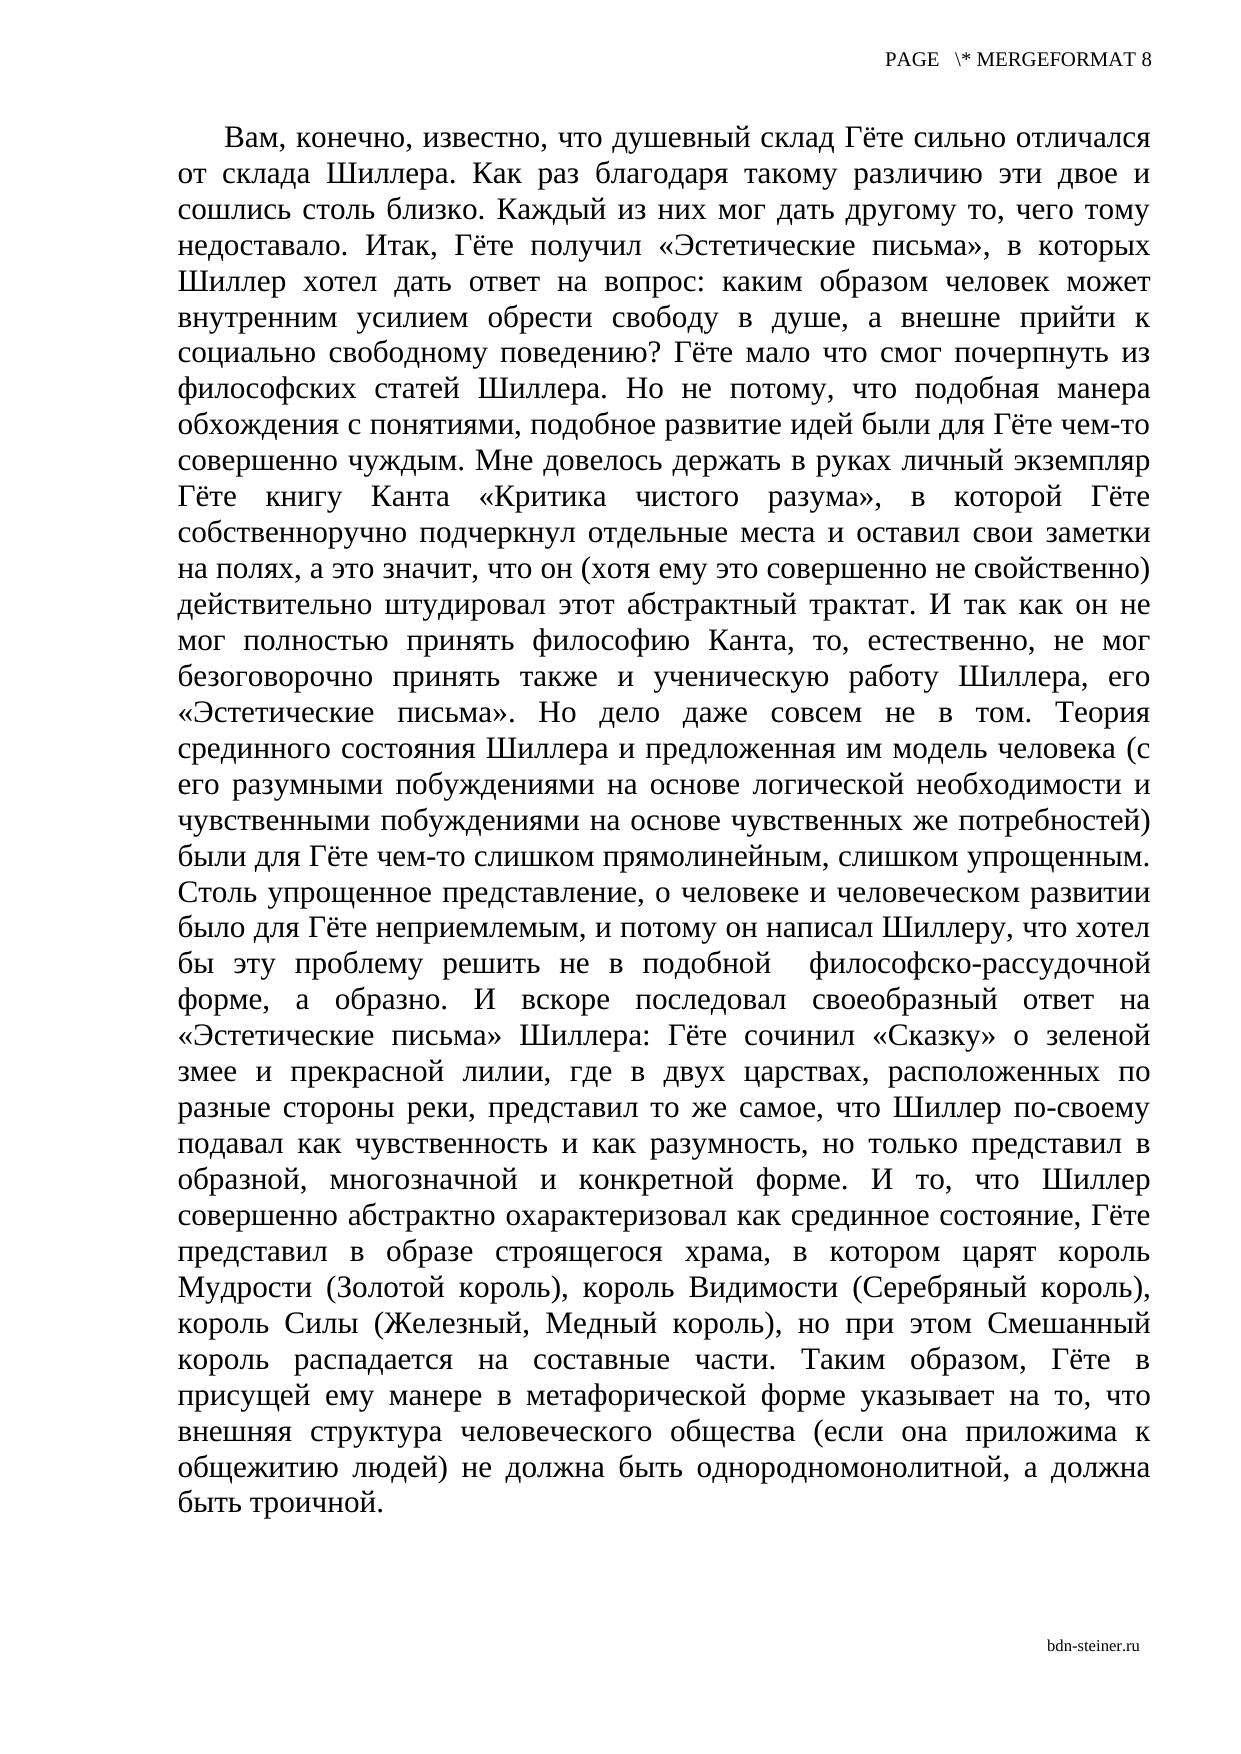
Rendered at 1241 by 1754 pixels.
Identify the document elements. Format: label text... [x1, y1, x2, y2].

text Вам, конечно, известно, что душевный склад Гёте сильно отличался от склада Шиллера. Как раз благодаря такому различию эти двое и сошлись столь близко. Каждый из них мог дать другому то, чего тому недоставало. Итак, Гёте получил «Эстетические письма», в которых Шиллер хотел дать ответ на вопрос: каким образом человек может внутренним усилием обрести свободу в душе, а внешне прийти к социально свободному поведению? Гёте мало что смог почерпнуть из философских статей Шиллера. Но не потому, что подобная манера обхождения с понятиями, подобное развитие идей были для Гёте чем-то совершенно чуждым. Мне довелось держать в руках личный экземпляр Гёте книгу Канта «Критика чистого разума», в которой Гёте собственноручно подчеркнул отдельные места и оставил свои заметки на полях, а это значит, что он (хотя ему это совершенно не свойственно) действительно штудировал этот абстрактный трактат. И так как он не мог полностью принять философию Канта, то, естественно, не мог безоговорочно принять также и ученическую работу Шиллера, его «Эстетические письма». Но дело даже совсем не в том. Теория срединного состояния Шиллера и предложенная им модель человека (с его разумными побуждениями на основе логической необходимости и чувственными побуждениями на основе чувственных же потребностей) были для Гёте чем-то слишком прямолинейным, слишком упрощенным. Столь упрощенное представление, о человеке и человеческом развитии было для Гёте неприемлемым, и потому он написал Шиллеру, что хотел бы эту проблему решить не в подобной философско-рассудочной форме, а образно. И вскоре последовал своеобразный ответ на «Эстетические письма» Шиллера: Гёте сочинил «Сказку» о зеленой змее и прекрасной лилии, где в двух царствах, расположенных по разные стороны реки, представил то же самое, что Шиллер по-своему подавал как чувственность и как разумность, но только представил в образной, многозначной и конкретной форме. И то, что Шиллер совершенно абстрактно охарактеризовал как срединное состояние, Гёте представил в образе строящегося храма, в котором царят король Мудрости (Золотой король), король Видимости (Серебряный король), король Силы (Железный, Медный король), но при этом Смешанный король распадается на составные части. Таким образом, Гёте в присущей ему манере в метафорической форме указывает на то, что внешняя структура человеческого общества (если она приложима к общежитию людей) не должна быть однородномонолитной, а должна быть троичной. [177, 118, 1152, 1520]
